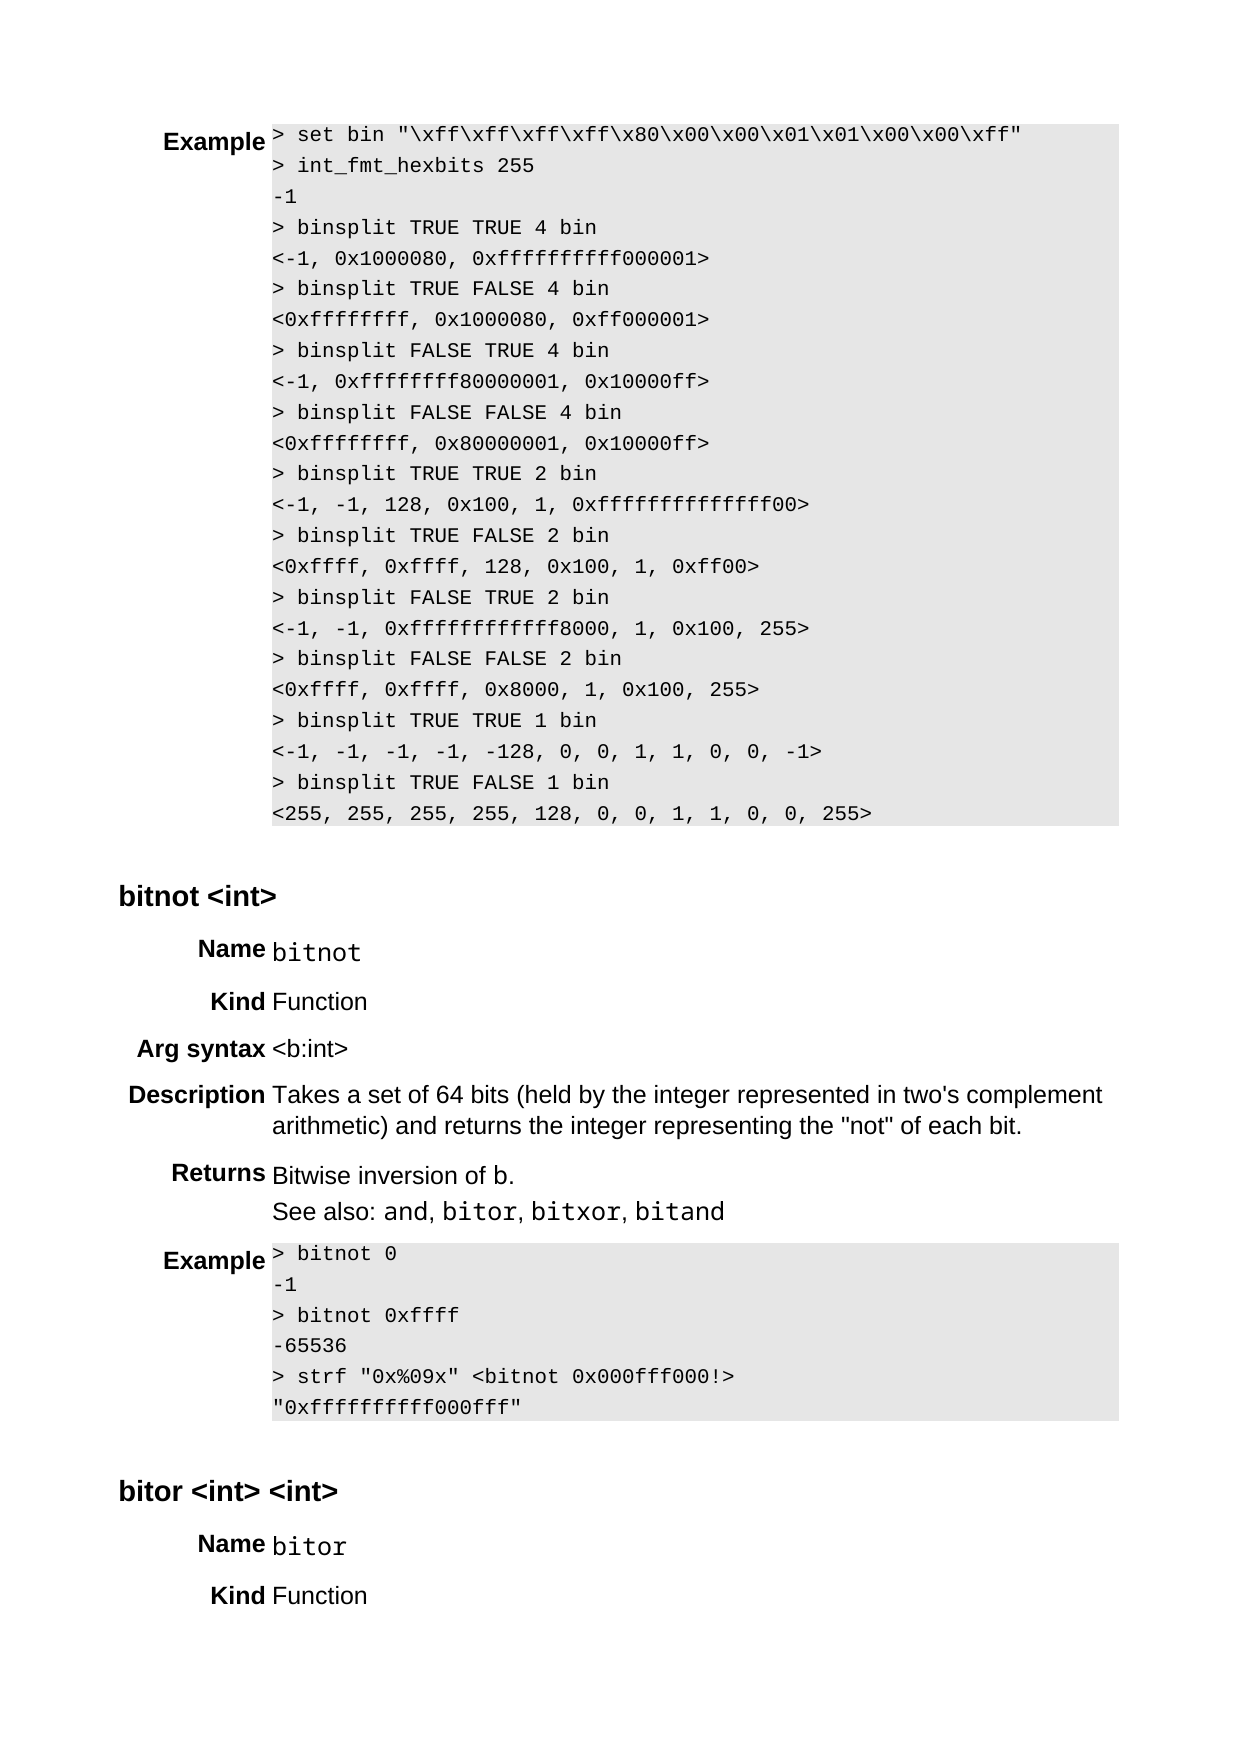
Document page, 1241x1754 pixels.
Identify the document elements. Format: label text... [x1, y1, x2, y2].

subtitle bitnot <int> [118, 879, 1122, 913]
table_cell > bitnot 0 -1 > bitnot 0xffff -65536 > strf "0x%09x" <bitnot 0x000fff000!> "0xffffffffff000fff" [269, 1237, 1122, 1427]
table_header Name [118, 1520, 269, 1572]
table_cell Bitwise inversion of b. See also: and, bitor, bitxor, bitand [269, 1149, 1122, 1237]
table_header bitor [269, 1520, 1122, 1572]
table_cell Takes a set of 64 bits (held by the integer represented in two's complement arithmetic) and returns the integer representing the "not" of each bit. [269, 1071, 1122, 1149]
table_cell Returns [118, 1149, 269, 1237]
table_cell Kind [118, 978, 269, 1024]
table_cell Example [118, 1237, 269, 1427]
table_cell Example [118, 118, 269, 832]
subtitle bitor <int> <int> [118, 1474, 1122, 1508]
table_header Name [118, 925, 269, 978]
table_header bitnot [269, 925, 1122, 978]
table_cell Function [269, 1572, 1122, 1619]
table_cell Description [118, 1071, 269, 1149]
table_cell Kind [118, 1572, 269, 1619]
table_cell > set bin "\xff\xff\xff\xff\x80\x00\x00\x01\x01\x00\x00\xff" > int_fmt_hexbits 255 -1 > binsplit TRUE TRUE 4 bin <-1, 0x1000080, 0xffffffffff000001> > binsplit TRUE FALSE 4 bin <0xffffffff, 0x1000080, 0xff000001> > binsplit FALSE TRUE 4 bin <-1, 0xffffffff80000001, 0x10000ff> > binsplit FALSE FALSE 4 bin <0xffffffff, 0x80000001, 0x10000ff> > binsplit TRUE TRUE 2 bin <-1, -1, 128, 0x100, 1, 0xffffffffffffff00> > binsplit TRUE FALSE 2 bin <0xffff, 0xffff, 128, 0x100, 1, 0xff00> > binsplit FALSE TRUE 2 bin <-1, -1, 0xffffffffffff8000, 1, 0x100, 255> > binsplit FALSE FALSE 2 bin <0xffff, 0xffff, 0x8000, 1, 0x100, 255> > binsplit TRUE TRUE 1 bin <-1, -1, -1, -1, -128, 0, 0, 1, 1, 0, 0, -1> > binsplit TRUE FALSE 1 bin <255, 255, 255, 255, 128, 0, 0, 1, 1, 0, 0, 255> [269, 118, 1122, 832]
table_cell <b:int> [269, 1025, 1122, 1071]
table_cell Arg syntax [118, 1025, 269, 1071]
table_cell Function [269, 978, 1122, 1024]
